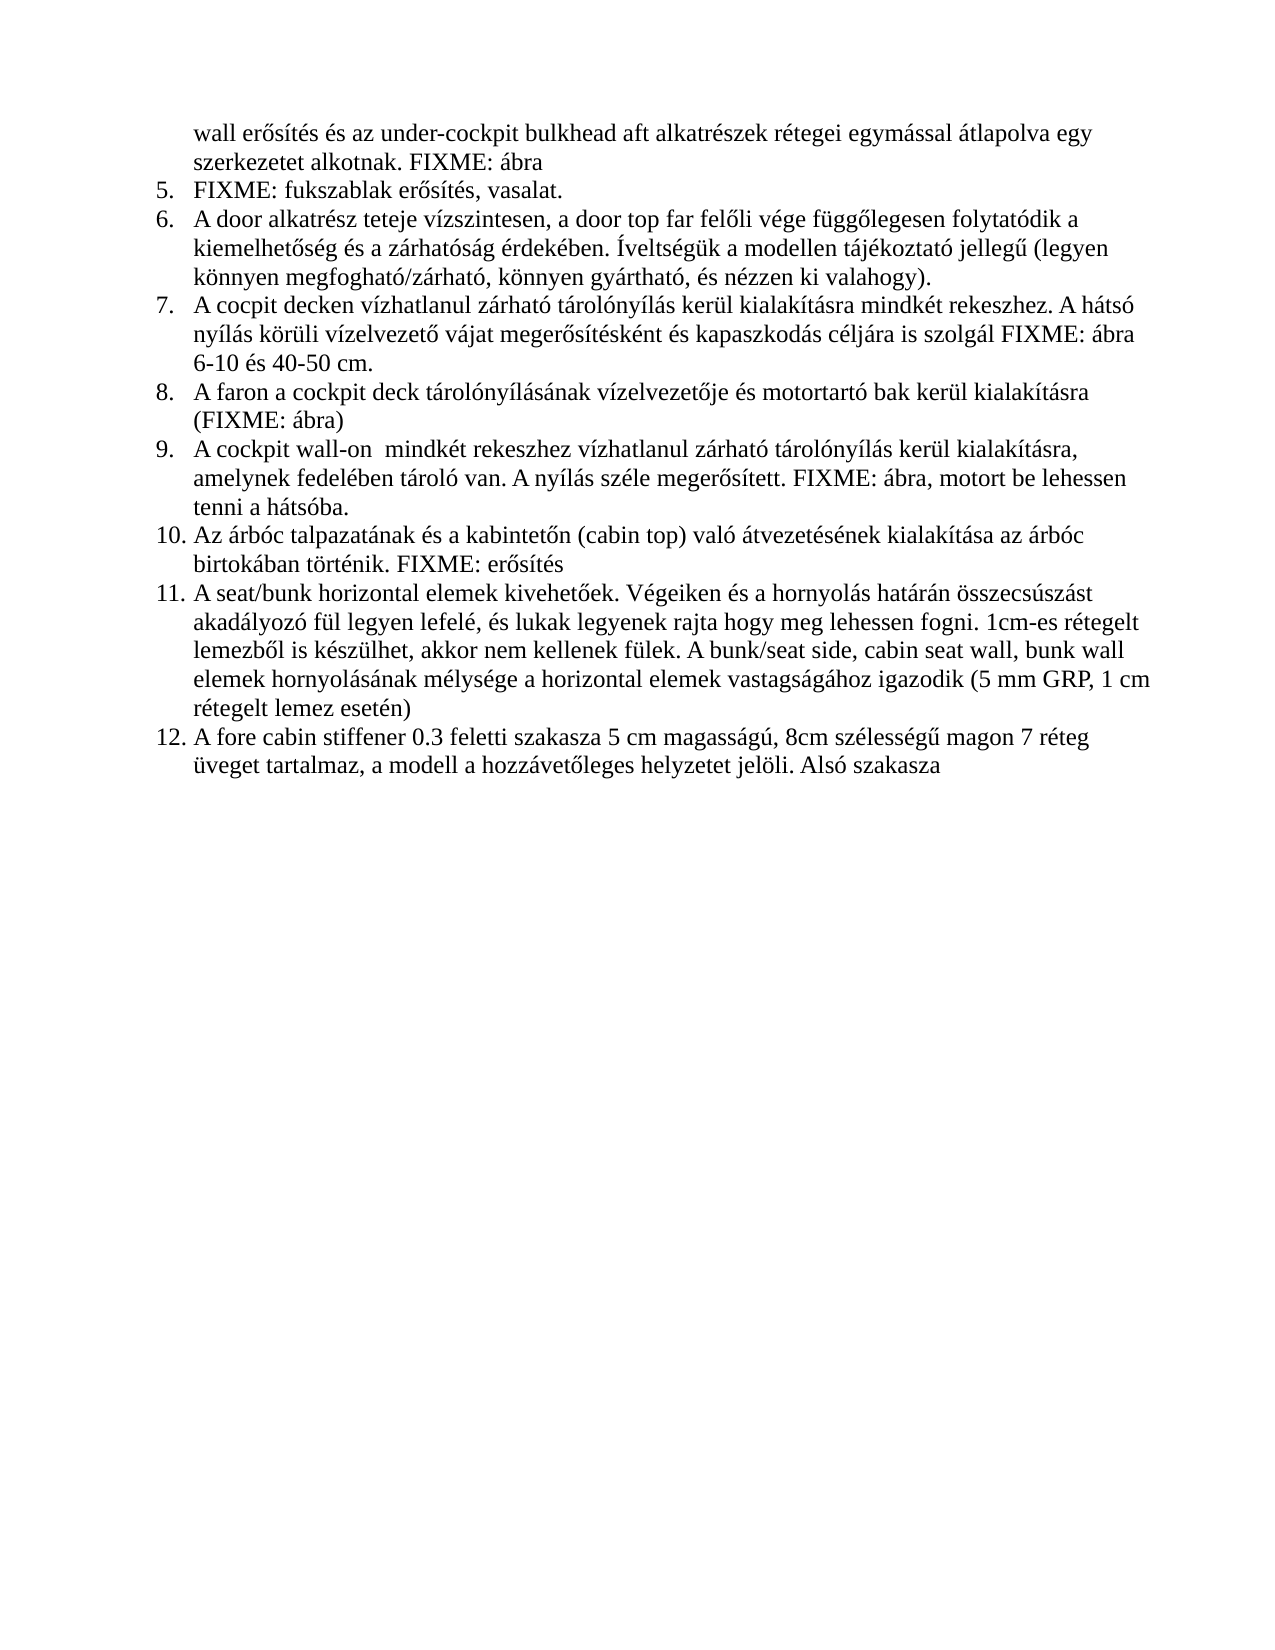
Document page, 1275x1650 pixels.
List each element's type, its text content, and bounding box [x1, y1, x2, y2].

list A faron a cockpit deck tárolónyílásának vízelvezetője és motortartó bak kerül kialakításra (FIXME: ábra) [156, 377, 1157, 434]
list A seat/bunk horizontal elemek kivehetőek. Végeiken és a hornyolás határán összecsúszást akadályozó fül legyen lefelé, és lukak legyenek rajta hogy meg lehessen fogni. 1cm-es rétegelt lemezből is készülhet, akkor nem kellenek fülek. A bunk/seat side, cabin seat wall, bunk wall elemek hornyolásának mélysége a horizontal elemek vastagságához igazodik (5 mm GRP, 1 cm rétegelt lemez esetén) [156, 578, 1157, 722]
list wall erősítés és az under-cockpit bulkhead aft alkatrészek rétegei egymással átlapolva egy szerkezetet alkotnak. FIXME: ábra [156, 118, 1157, 176]
list A door alkatrész teteje vízszintesen, a door top far felőli vége függőlegesen folytatódik a kiemelhetőség és a zárhatóság érdekében. Íveltségük a modellen tájékoztató jellegű (legyen könnyen megfogható/zárható, könnyen gyártható, és nézzen ki valahogy). [156, 204, 1157, 291]
list FIXME: fukszablak erősítés, vasalat. [156, 176, 1157, 204]
list A cockpit wall-on mindkét rekeszhez vízhatlanul zárható tárolónyílás kerül kialakításra, amelynek fedelében tároló van. A nyílás széle megerősített. FIXME: ábra, motort be lehessen tenni a hátsóba. [156, 434, 1157, 521]
list A fore cabin stiffener 0.3 feletti szakasza 5 cm magasságú, 8cm szélességű magon 7 réteg üveget tartalmaz, a modell a hozzávetőleges helyzetet jelöli. Alsó szakasza [156, 722, 1157, 779]
list Az árbóc talpazatának és a kabintetőn (cabin top) való átvezetésének kialakítása az árbóc birtokában történik. FIXME: erősítés [156, 521, 1157, 578]
list A cocpit decken vízhatlanul zárható tárolónyílás kerül kialakításra mindkét rekeszhez. A hátsó nyílás körüli vízelvezető vájat megerősítésként és kapaszkodás céljára is szolgál FIXME: ábra 6-10 és 40-50 cm. [156, 291, 1157, 377]
